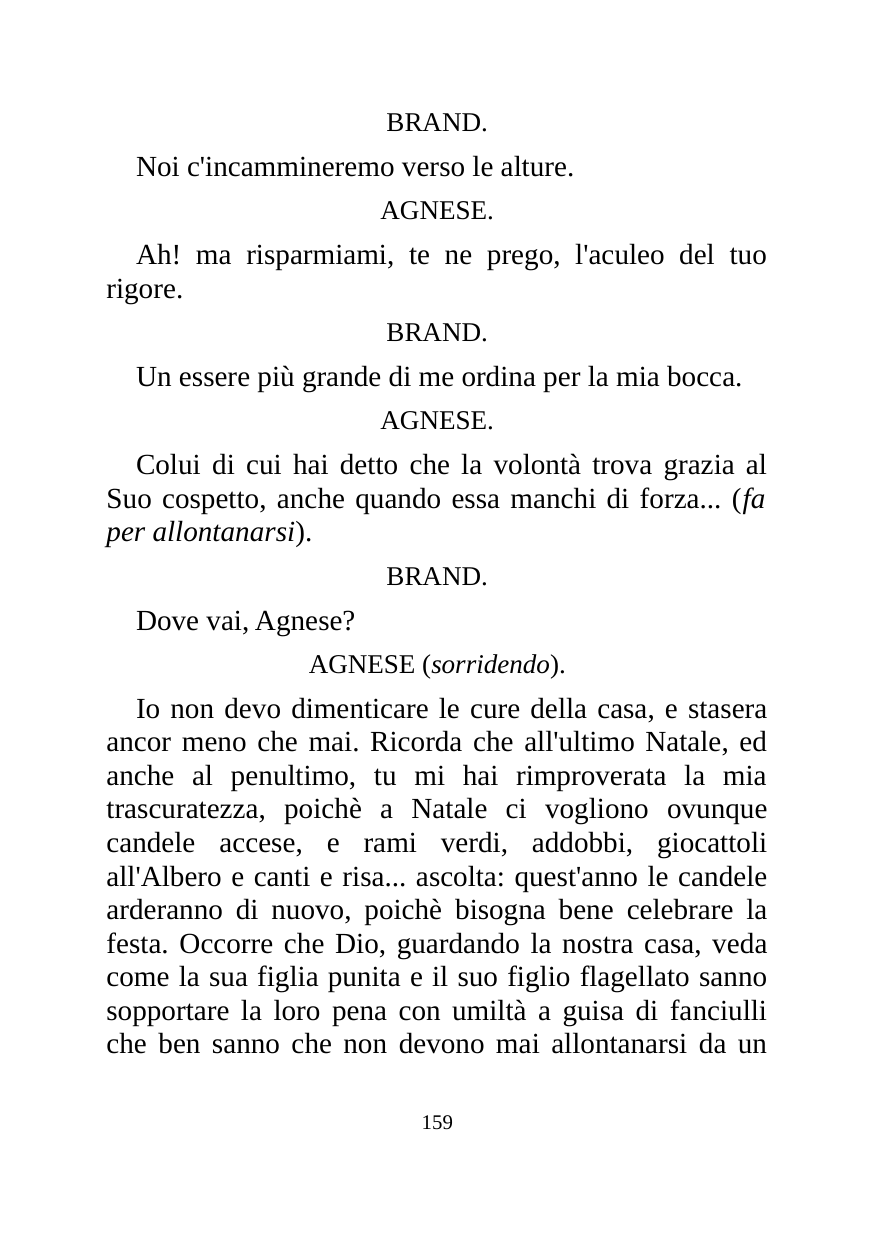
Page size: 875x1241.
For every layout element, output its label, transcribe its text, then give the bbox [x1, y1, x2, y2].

text AGNESE. [106, 404, 768, 436]
text BRAND. [106, 106, 768, 137]
text AGNESE. [106, 194, 768, 226]
text BRAND. [106, 316, 768, 347]
text Io non devo dimenticare le cure della casa, e stasera ancor meno che mai. Ricorda che all'ultimo Natale, ed anche al penultimo, tu mi hai rimproverata la mia trascuratezza, poichè a Natale ci vogliono ovunque candele accese, e rami verdi, addobbi, giocattoli all'Albero e canti e risa... ascolta: quest'anno le candele arderanno di nuovo, poichè bisogna bene celebrare la festa. Occorre che Dio, guardando la nostra casa, veda come la sua figlia punita e il suo figlio flagellato sanno sopportare la loro pena con umiltà a guisa di fanciulli che ben sanno che non devono mai allontanarsi da un [106, 691, 768, 1060]
text Noi c'incammineremo verso le alture. [106, 149, 768, 183]
text Dove vai, Agnese? [106, 603, 768, 636]
text BRAND. [106, 560, 768, 591]
text Un essere più grande di me ordina per la mia bocca. [106, 359, 768, 393]
text Ah! ma risparmiami, te ne prego, l'aculeo del tuo rigore. [106, 237, 768, 304]
text AGNESE (sorridendo). [106, 648, 768, 679]
text Colui di cui hai detto che la volontà trova grazia al Suo cospetto, anche quando essa manchi di forza... (fa per allontanarsi). [106, 447, 768, 548]
